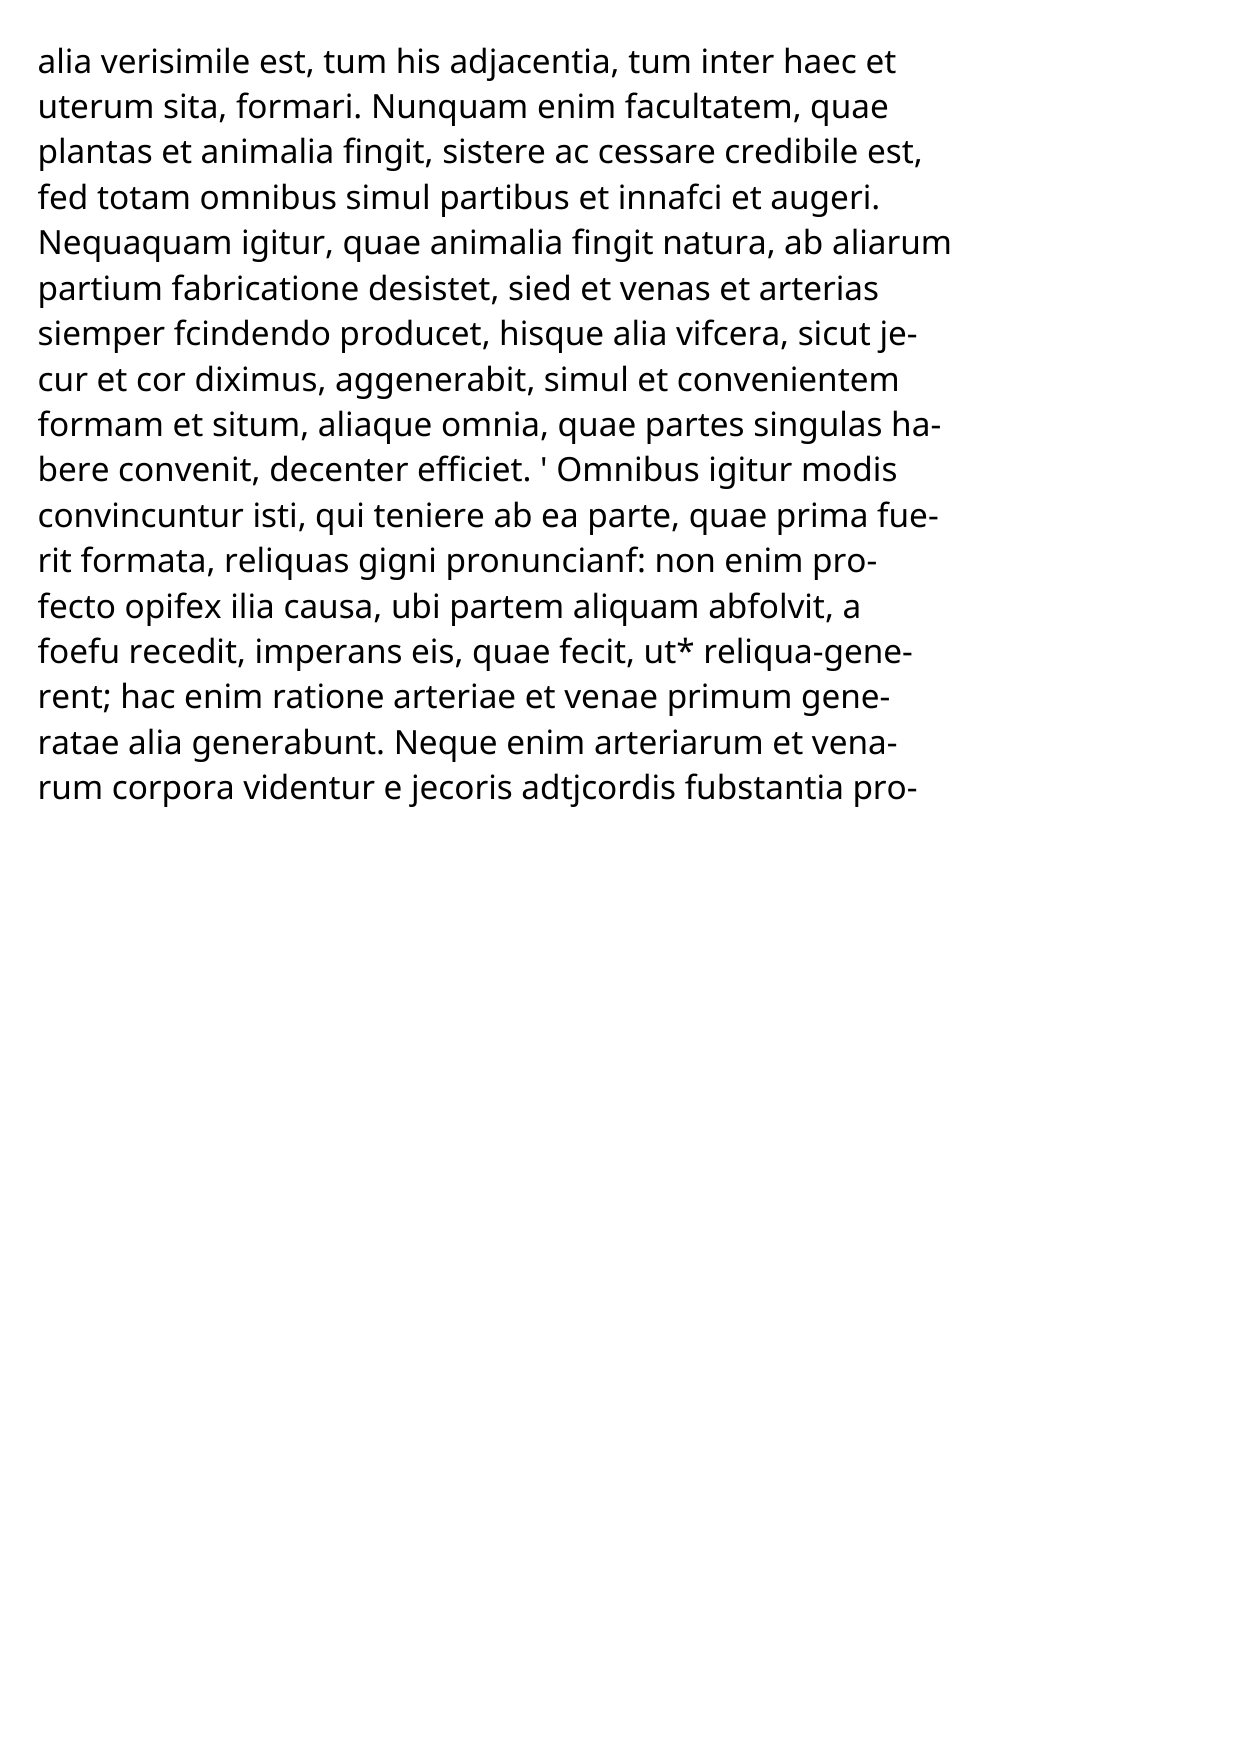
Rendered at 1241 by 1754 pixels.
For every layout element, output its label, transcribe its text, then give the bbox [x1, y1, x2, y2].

text alia verisimile est, tum his adjacentia, tum inter haec et uterum sita, formari. Nunquam enim facultatem, quae plantas et animalia fingit, sistere ac cessare credibile est, fed totam omnibus simul partibus et innafci et augeri. Nequaquam igitur, quae animalia fingit natura, ab aliarum partium fabricatione desistet, sied et venas et arterias siemper fcindendo producet, hisque alia vifcera, sicut je- cur et cor diximus, aggenerabit, simul et convenientem formam et situm, aliaque omnia, quae partes singulas ha- bere convenit, decenter efficiet. ' Omnibus igitur modis convincuntur isti, qui teniere ab ea parte, quae prima fue- rit formata, reliquas gigni pronuncianf: non enim pro- fecto opifex ilia causa, ubi partem aliquam abfolvit, a foefu recedit, imperans eis, quae fecit, ut* reliqua-gene- rent; hac enim ratione arteriae et venae primum gene- ratae alia generabunt. Neque enim arteriarum et vena- rum corpora videntur e jecoris adtjcordis fubstantia pro- [37, 37, 1203, 809]
